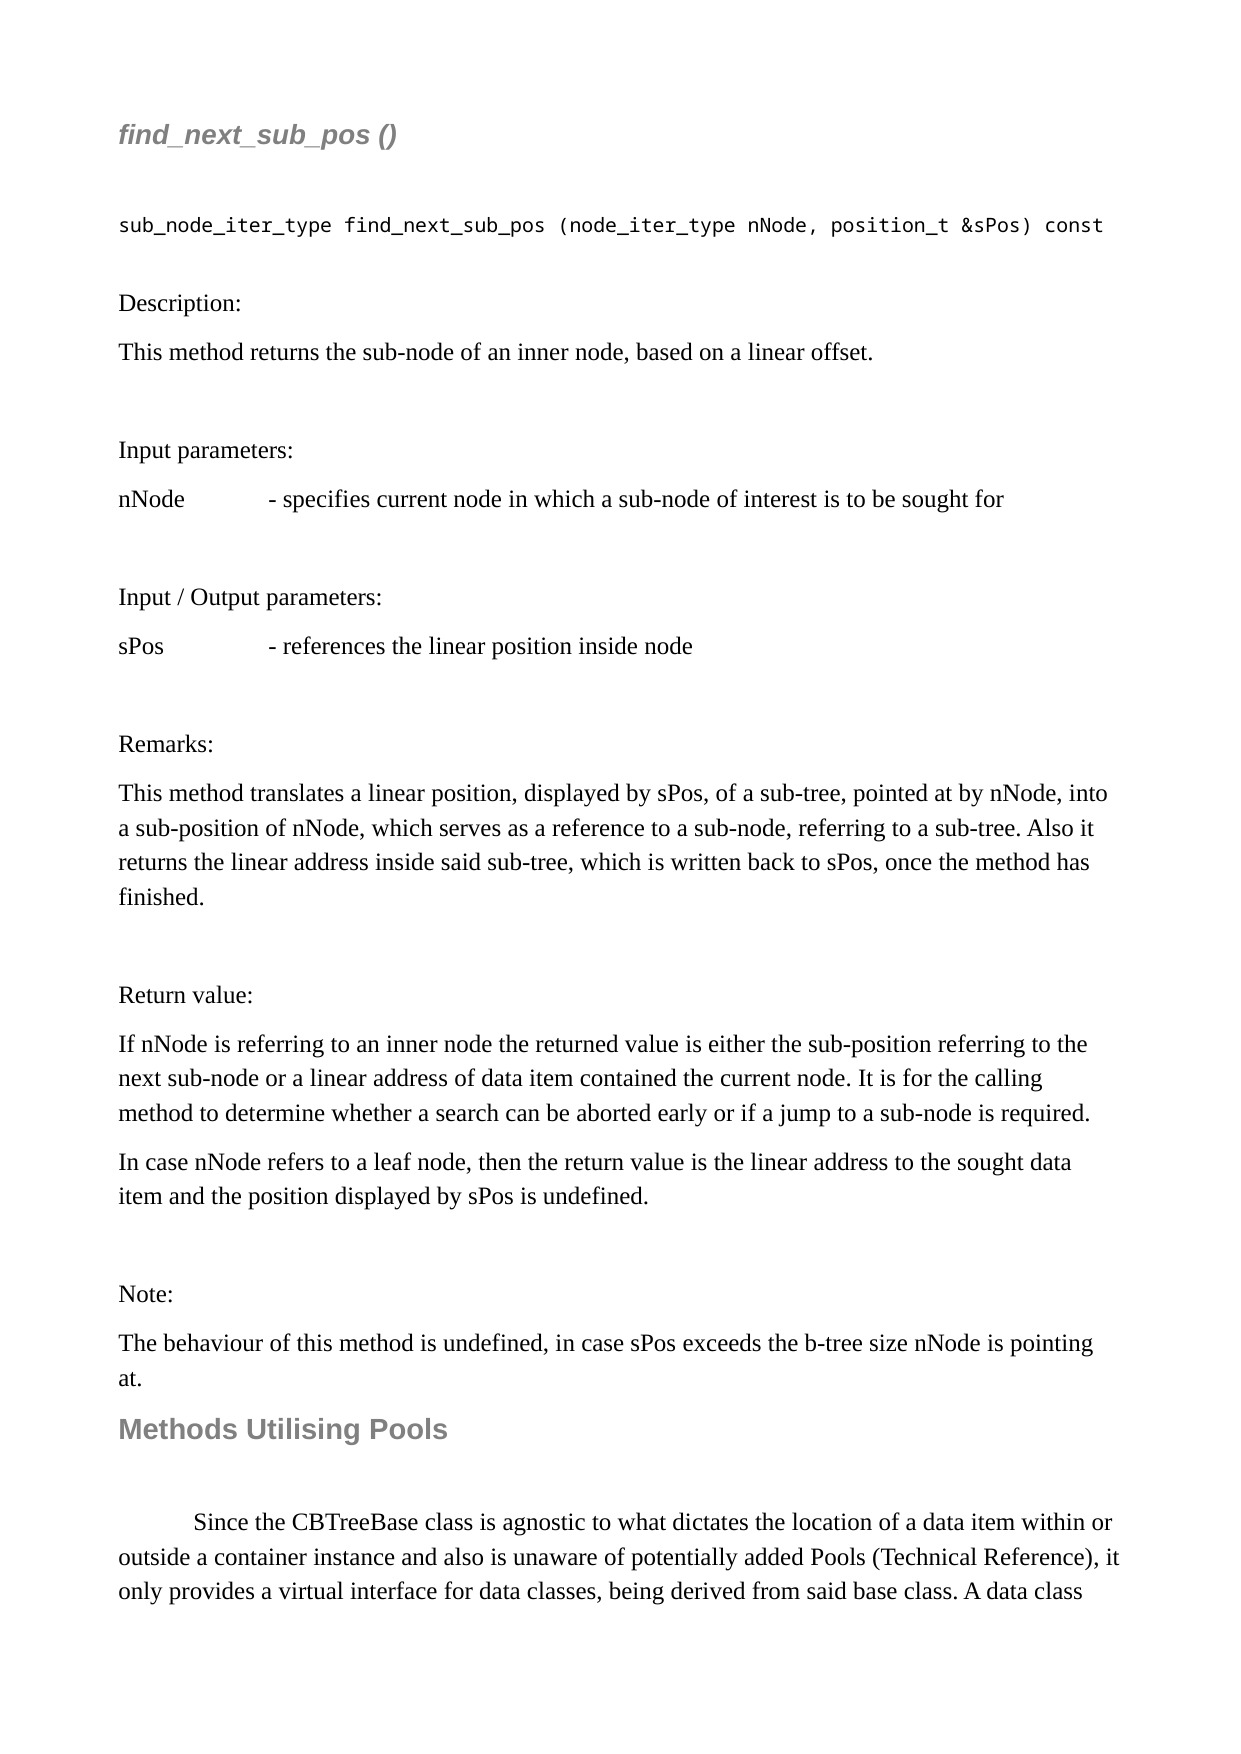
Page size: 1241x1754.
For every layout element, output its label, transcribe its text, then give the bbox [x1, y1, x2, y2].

text This method returns the sub-node of an inner node, based on a linear offset. [118, 337, 1122, 365]
text Remarks: [118, 729, 1122, 758]
text If nNode is referring to an inner node the returned value is either the sub-position referring to the next sub-node or a linear address of data item contained the current node. It is for the calling method to determine whether a search can be aborted early or if a jump to a sub-node is required. [118, 1029, 1122, 1127]
text In case nNode refers to a leaf node, then the return value is the linear address to the sought data item and the position displayed by sPos is undefined. [118, 1147, 1122, 1210]
text The behaviour of this method is undefined, in case sPos exceeds the b-tree size nNode is pointing at. [118, 1328, 1122, 1392]
text sPos - references the linear position inside node [118, 631, 1122, 660]
text Since the CBTreeBase class is agnostic to what dictates the location of a data item within or outside a container instance and also is unaware of potentially added Pools (Technical Reference), it only provides a virtual interface for data classes, being derived from said base class. A data class [118, 1507, 1122, 1605]
subtitle find_next_sub_pos () [118, 118, 1122, 150]
text Return value: [118, 980, 1122, 1008]
text Input parameters: [118, 435, 1122, 463]
text This method translates a linear position, displayed by sPos, of a sub-tree, pointed at by nNode, into a sub-position of nNode, which serves as a reference to a sub-node, referring to a sub-tree. Also it returns the linear address inside said sub-tree, which is written back to sPos, once the method has finished. [118, 778, 1122, 910]
text Note: [118, 1279, 1122, 1308]
subtitle Methods Utilising Pools [118, 1412, 1122, 1446]
text nNode - specifies current node in which a sub-node of interest is to be sought for [118, 484, 1122, 513]
text sub_node_iter_type find_next_sub_pos (node_iter_type nNode, position_t &sPos) const [118, 212, 1122, 238]
text Input / Output parameters: [118, 582, 1122, 611]
text Description: [118, 288, 1122, 316]
